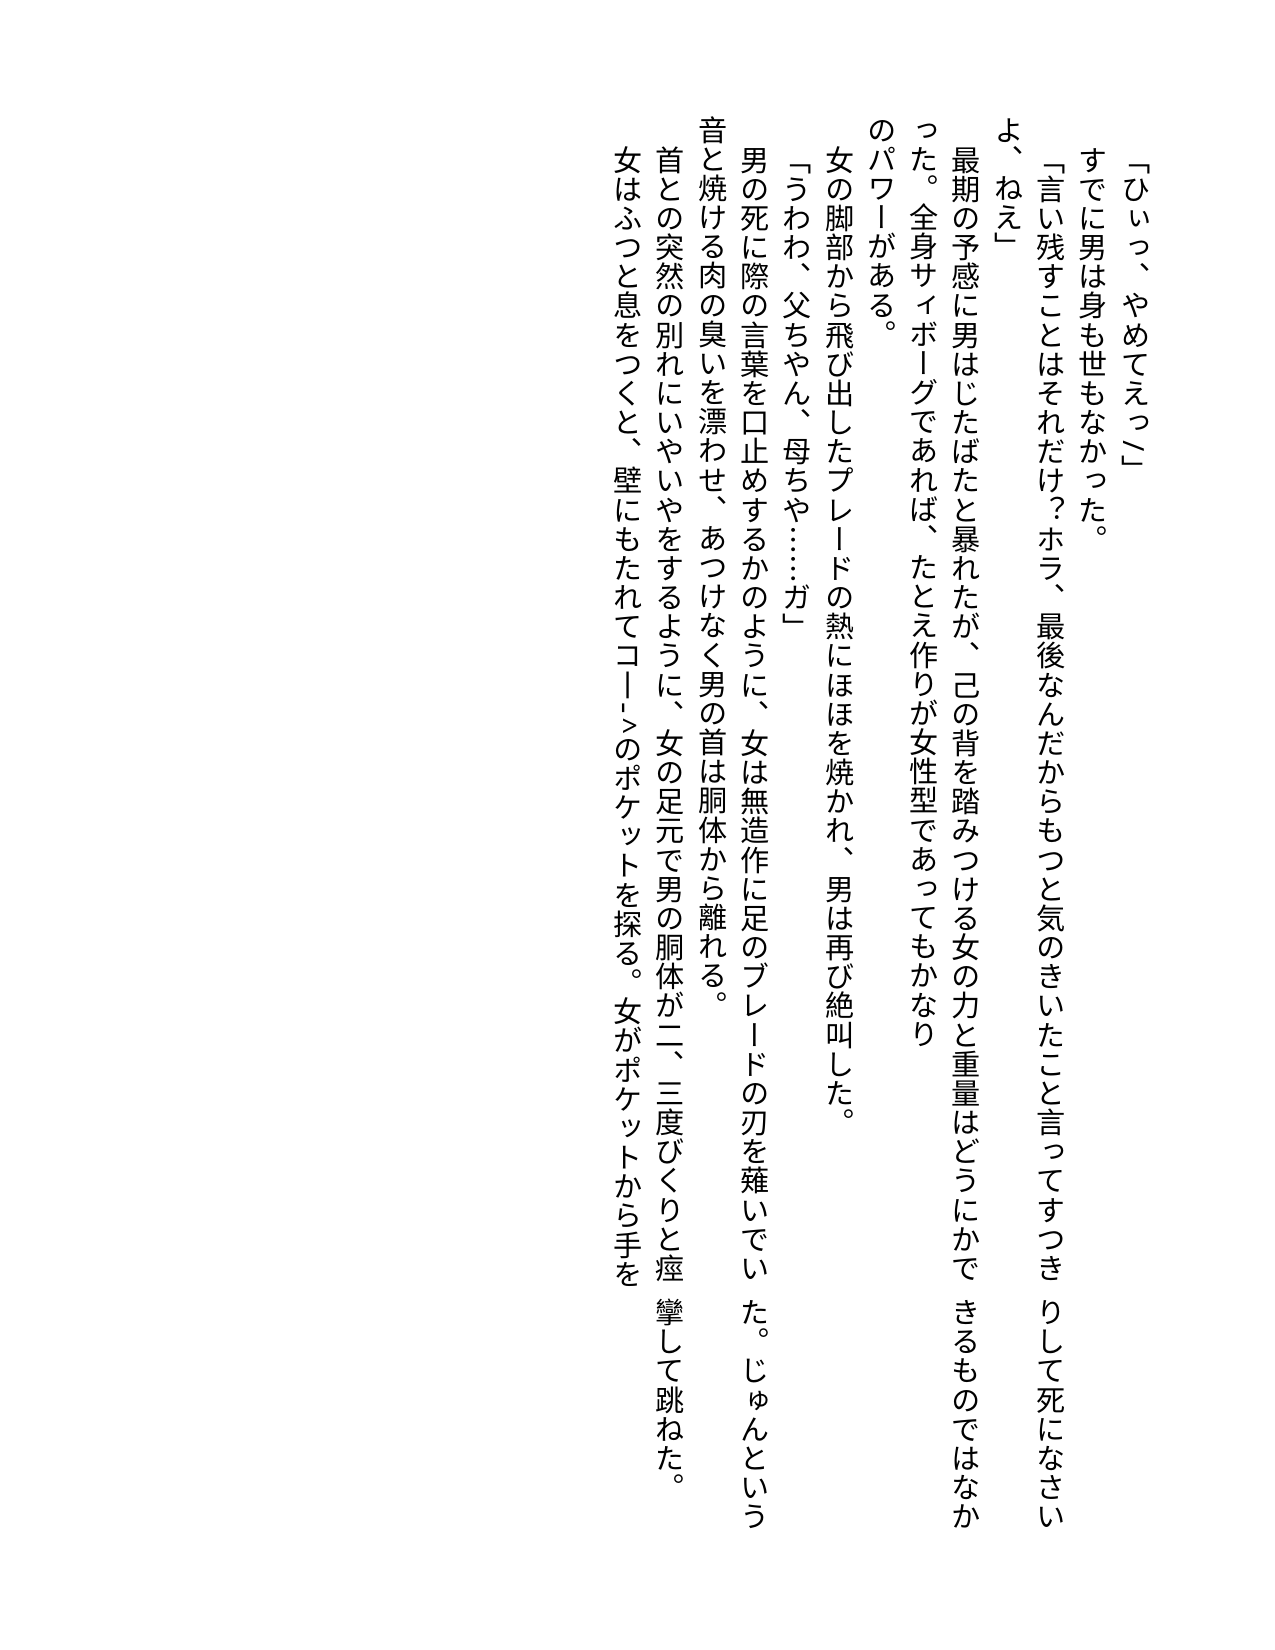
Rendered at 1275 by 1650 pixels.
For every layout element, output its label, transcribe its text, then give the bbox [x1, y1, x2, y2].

text 男の死に際の言葉を口止めするかのように、女は無造作に足のブレードの刃を薙いでい た。じゅんという音と焼ける肉の臭いを漂わせ、あつけなく男の首は胴体から離れる。 [692, 115, 776, 1532]
text 「言い残すことはそれだけ？ホラ、最後なんだからもつと気のきいたこと言ってすつき りして死になさいよ、ねえ」 [988, 115, 1072, 1532]
text 女はふつと息をつくと、壁にもたれてコ丨-^のポケットを探る。女がポケットから手を [607, 115, 649, 1532]
text 首との突然の別れにいやいやをするように、女の足元で男の胴体が二、三度びくりと痙 攣して跳ねた。 [649, 115, 692, 1532]
text 「ひぃっ、やめてえっ/」 [1114, 115, 1157, 1532]
text 「うわわ、父ちやん、母ちや……ガ」 [776, 115, 818, 1532]
text すでに男は身も世もなかった。 [1072, 115, 1114, 1532]
text のパワーがある。 [861, 115, 903, 1532]
text 女の脚部から飛び出したプレードの熱にほほを焼かれ、男は再び絶叫した。 [818, 115, 861, 1532]
text 最期の予感に男はじたばたと暴れたが、己の背を踏みつける女の力と重量はどうにかで きるものではなかった。全身サィボーグであれば、たとえ作りが女性型であってもかなり [903, 115, 988, 1532]
